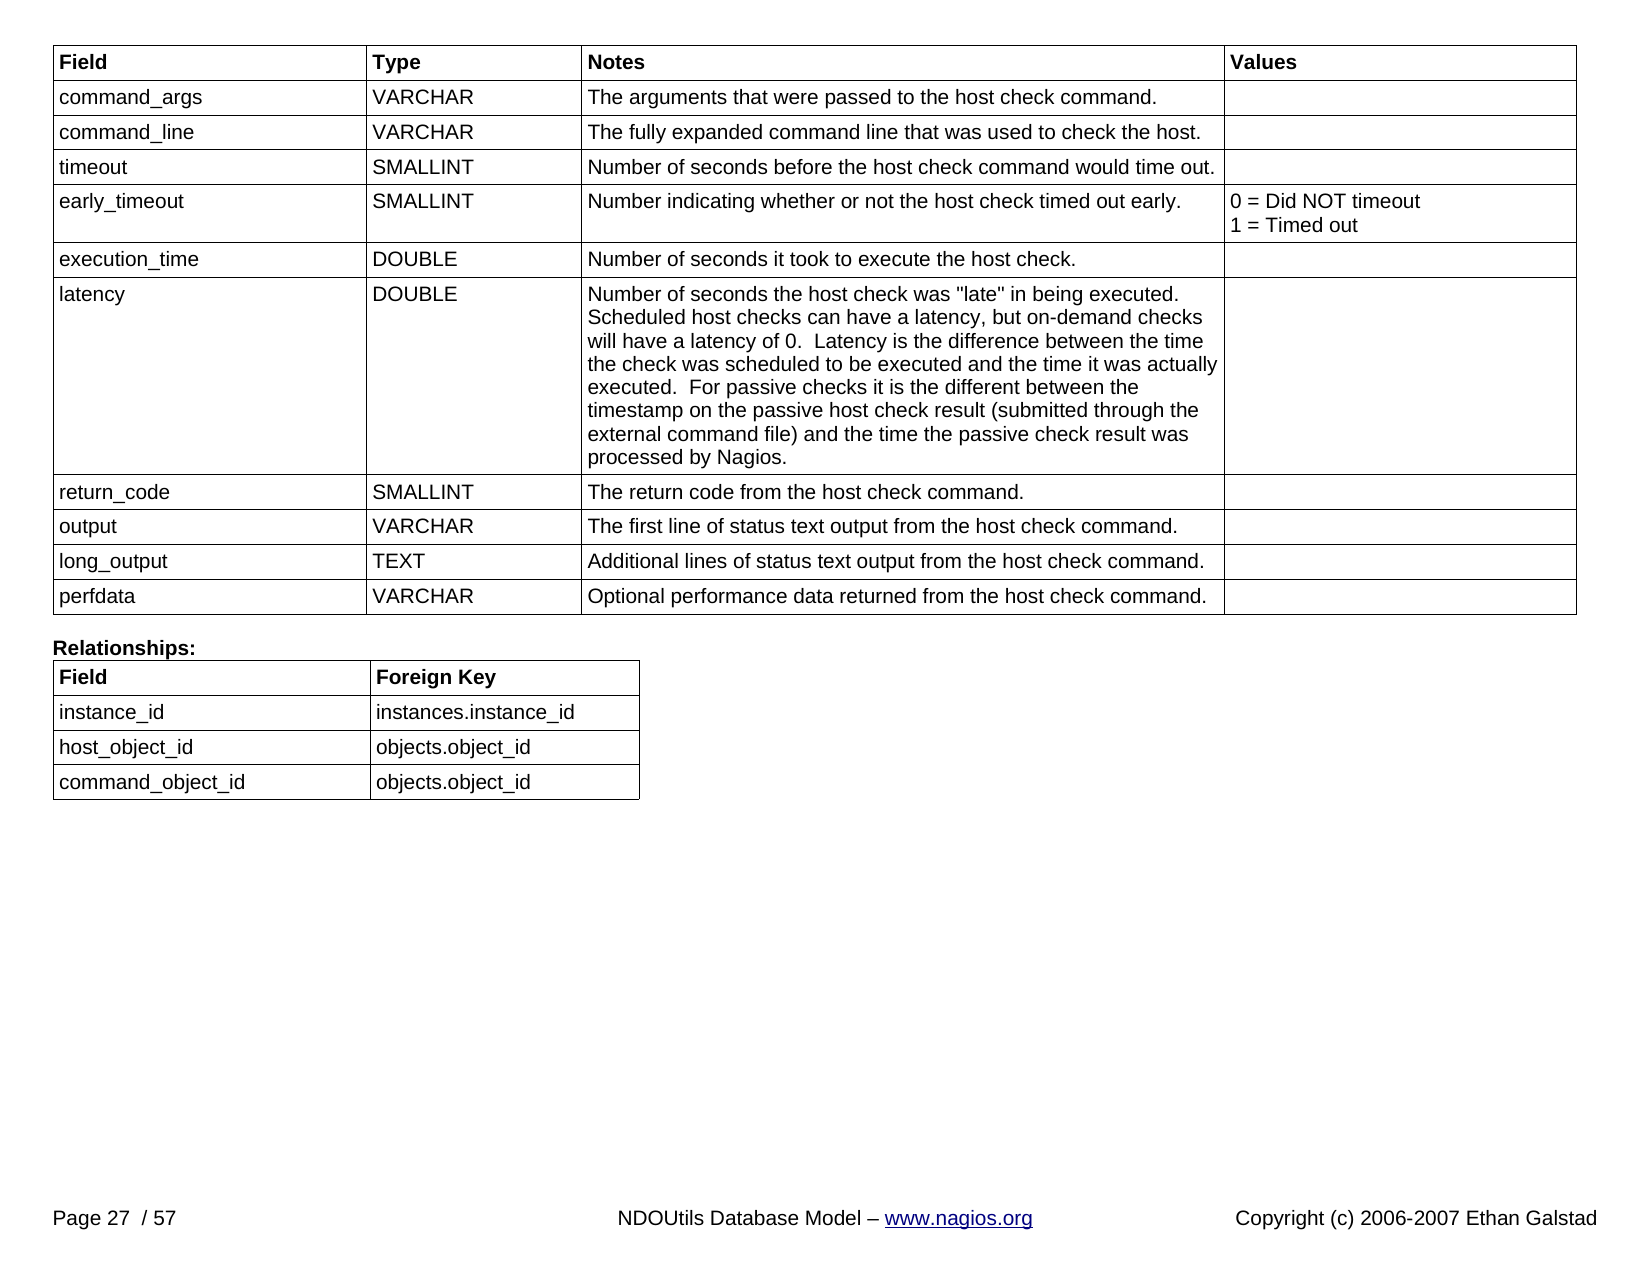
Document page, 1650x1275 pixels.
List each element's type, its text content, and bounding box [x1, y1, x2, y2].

table_header Field [54, 46, 366, 80]
table_cell Number of seconds it took to execute the host check. [582, 243, 1224, 277]
table_cell SMALLINT [367, 150, 581, 184]
table_cell command_line [54, 116, 366, 149]
table_cell output [54, 510, 366, 544]
table_cell DOUBLE [367, 243, 581, 277]
table_cell instances.instance_id [371, 696, 639, 730]
table_header Values [1225, 46, 1576, 80]
table_cell 0 = Did NOT timeout 1 = Timed out [1225, 185, 1576, 242]
table_header Notes [582, 46, 1224, 80]
table_cell latency [54, 278, 366, 474]
table_cell VARCHAR [367, 580, 581, 614]
table_header Foreign Key [371, 661, 639, 695]
table_cell objects.object_id [371, 765, 639, 799]
table_cell Optional performance data returned from the host check command. [582, 580, 1224, 614]
table_cell Additional lines of status text output from the host check command. [582, 545, 1224, 579]
table_cell Number of seconds the host check was "late" in being executed. Scheduled host checks can have a latency, but on-demand checks will have a latency of 0. Latency is the difference between the time the check was scheduled to be executed and the time it was actually executed. For passive checks it is the different between the timestamp on the passive host check result (submitted through the external command file) and the time the passive check result was processed by Nagios. [582, 278, 1224, 474]
table_cell VARCHAR [367, 116, 581, 149]
table_cell objects.object_id [371, 731, 639, 764]
table_header Type [367, 46, 581, 80]
table_cell DOUBLE [367, 278, 581, 474]
table_cell [1225, 278, 1576, 474]
table_cell SMALLINT [367, 475, 581, 509]
table_cell execution_time [54, 243, 366, 277]
table_cell [1225, 116, 1576, 149]
table_cell timeout [54, 150, 366, 184]
table_cell [1225, 510, 1576, 544]
table_cell command_args [54, 81, 366, 115]
table_cell [1225, 150, 1576, 184]
table_cell return_code [54, 475, 366, 509]
table_cell VARCHAR [367, 510, 581, 544]
text Relationships: [52, 637, 1597, 660]
table_cell Number of seconds before the host check command would time out. [582, 150, 1224, 184]
table_cell [1225, 81, 1576, 115]
table_cell The first line of status text output from the host check command. [582, 510, 1224, 544]
table_cell early_timeout [54, 185, 366, 242]
table_cell The return code from the host check command. [582, 475, 1224, 509]
table_cell The arguments that were passed to the host check command. [582, 81, 1224, 115]
table_header Field [54, 661, 370, 695]
table_cell host_object_id [54, 731, 370, 764]
table_cell [1225, 243, 1576, 277]
table_cell [1225, 475, 1576, 509]
table_cell VARCHAR [367, 81, 581, 115]
table_cell TEXT [367, 545, 581, 579]
table_cell long_output [54, 545, 366, 579]
table_cell instance_id [54, 696, 370, 730]
table_cell [1225, 580, 1576, 614]
table_cell command_object_id [54, 765, 370, 799]
table_cell SMALLINT [367, 185, 581, 242]
table_cell Number indicating whether or not the host check timed out early. [582, 185, 1224, 242]
table_cell [1225, 545, 1576, 579]
table_cell The fully expanded command line that was used to check the host. [582, 116, 1224, 149]
table_cell perfdata [54, 580, 366, 614]
